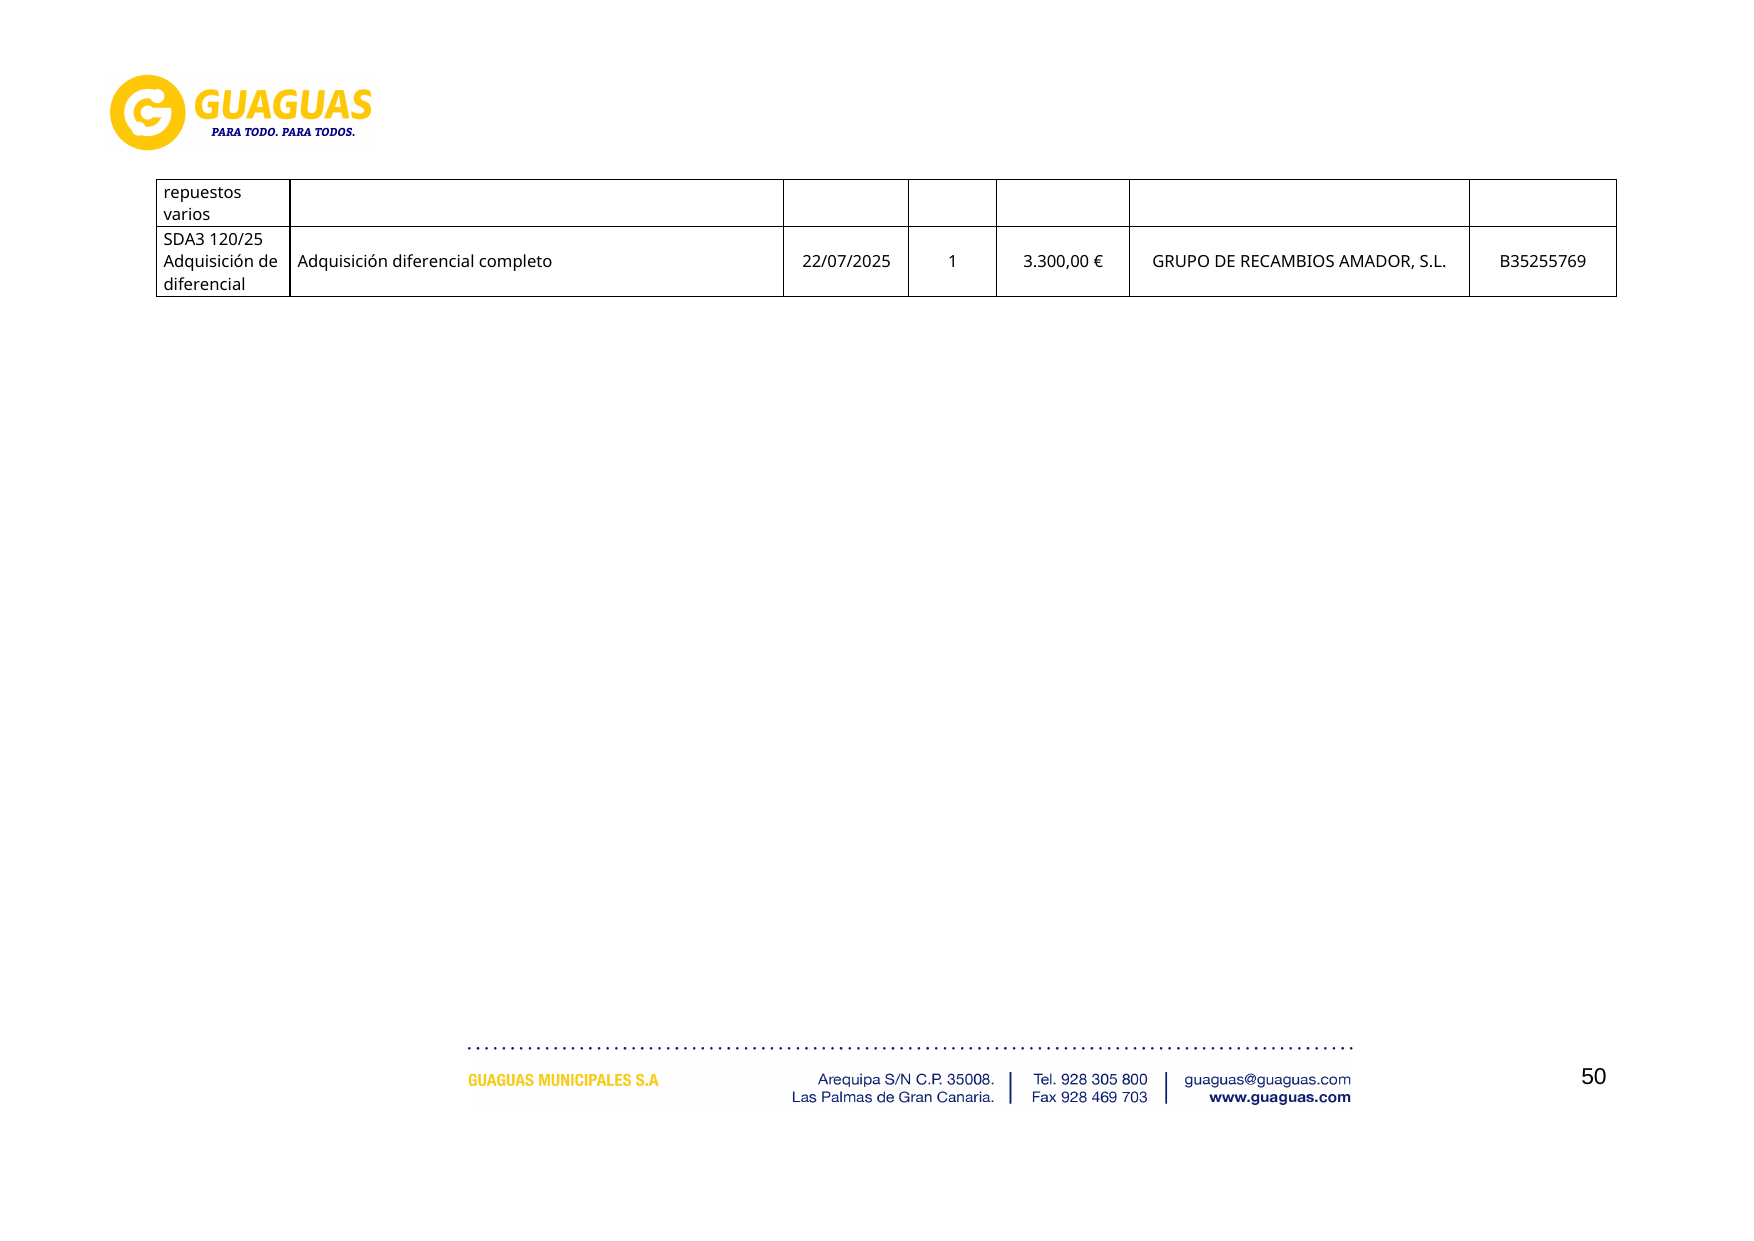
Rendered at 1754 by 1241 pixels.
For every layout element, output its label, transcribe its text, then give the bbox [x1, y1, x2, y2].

table_cell [1470, 180, 1616, 226]
table_cell 1 [909, 227, 996, 296]
table_cell repuestos varios [157, 180, 289, 226]
table_cell 22/07/2025 [784, 227, 908, 296]
table_cell SDA3 120/25 Adquisición de diferencial [157, 227, 289, 296]
table_cell [997, 180, 1129, 226]
table_cell [784, 180, 908, 226]
table_cell B35255769 [1470, 227, 1616, 296]
table_cell Adquisición diferencial completo [291, 227, 783, 296]
table_cell GRUPO DE RECAMBIOS AMADOR, S.L. [1130, 227, 1469, 296]
table_cell [1130, 180, 1469, 226]
table_cell [291, 180, 783, 226]
table_cell [909, 180, 996, 226]
table_cell 3.300,00 € [997, 227, 1129, 296]
